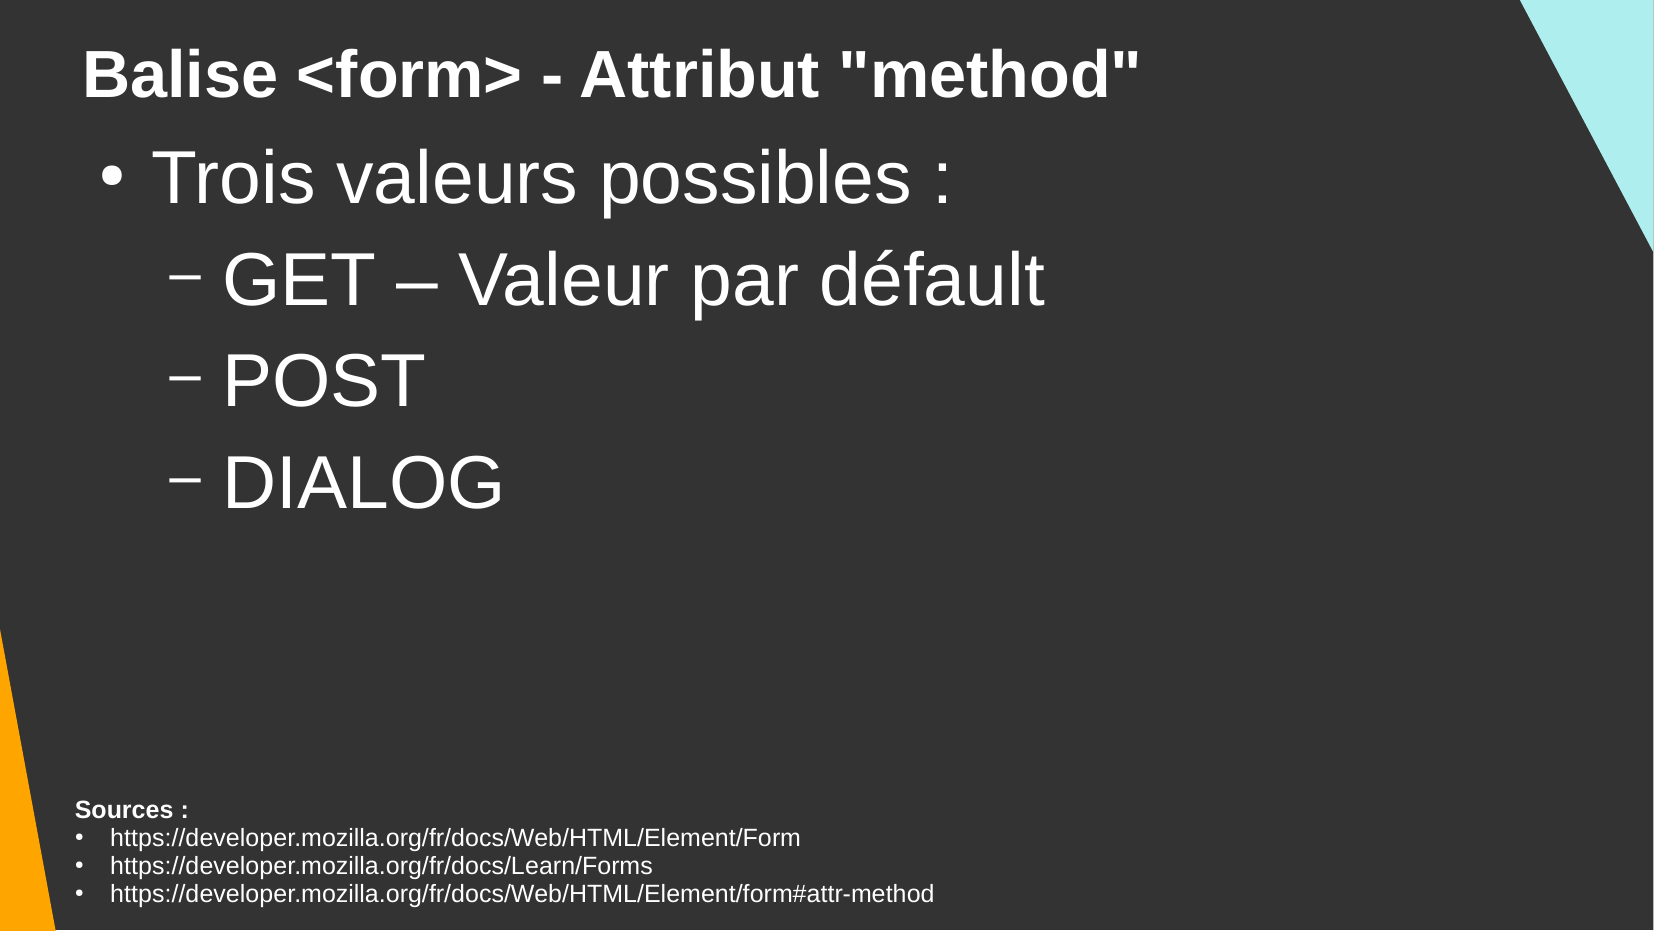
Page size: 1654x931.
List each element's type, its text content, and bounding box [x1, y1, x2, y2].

text_box [1519, 0, 1654, 254]
title Balise <form> - Attribut "method" [82, 37, 1571, 114]
list Trois valeurs possibles : GET – Valeur par défault POST DIALOG [80, 135, 1605, 789]
text_box [0, 629, 56, 931]
text_box Sources : https://developer.mozilla.org/fr/docs/Web/HTML/Element/Form https://developer.mozilla.org/fr/docs/Learn/Forms https://developer.mozilla.org/fr/docs/Web/HTML/Element/form#attr-method [60, 788, 1546, 916]
